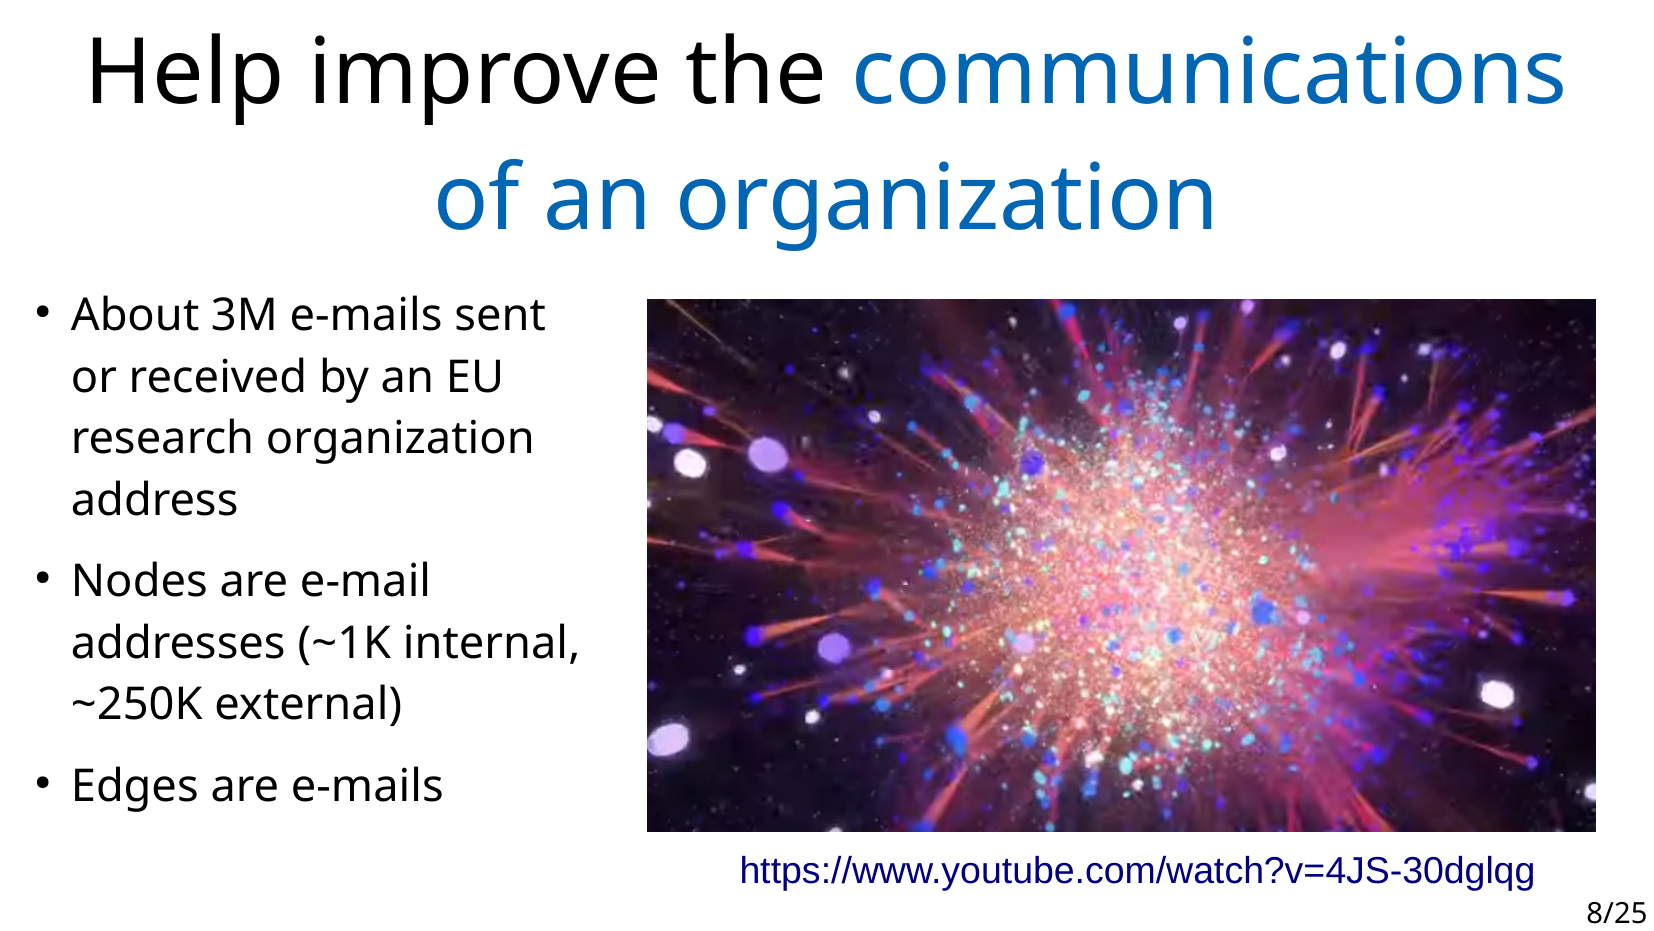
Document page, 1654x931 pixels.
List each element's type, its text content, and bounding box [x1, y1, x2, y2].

list About 3M e-mails sent or received by an EU research organization address Nodes are e-mail addresses (~1K internal, ~250K external) Edges are e-mails [22, 282, 601, 825]
picture [647, 299, 1596, 832]
title Help improve the communications of an organization [0, 2, 1654, 261]
text_box https://www.youtube.com/watch?v=4JS-30dglqg [724, 842, 1551, 900]
